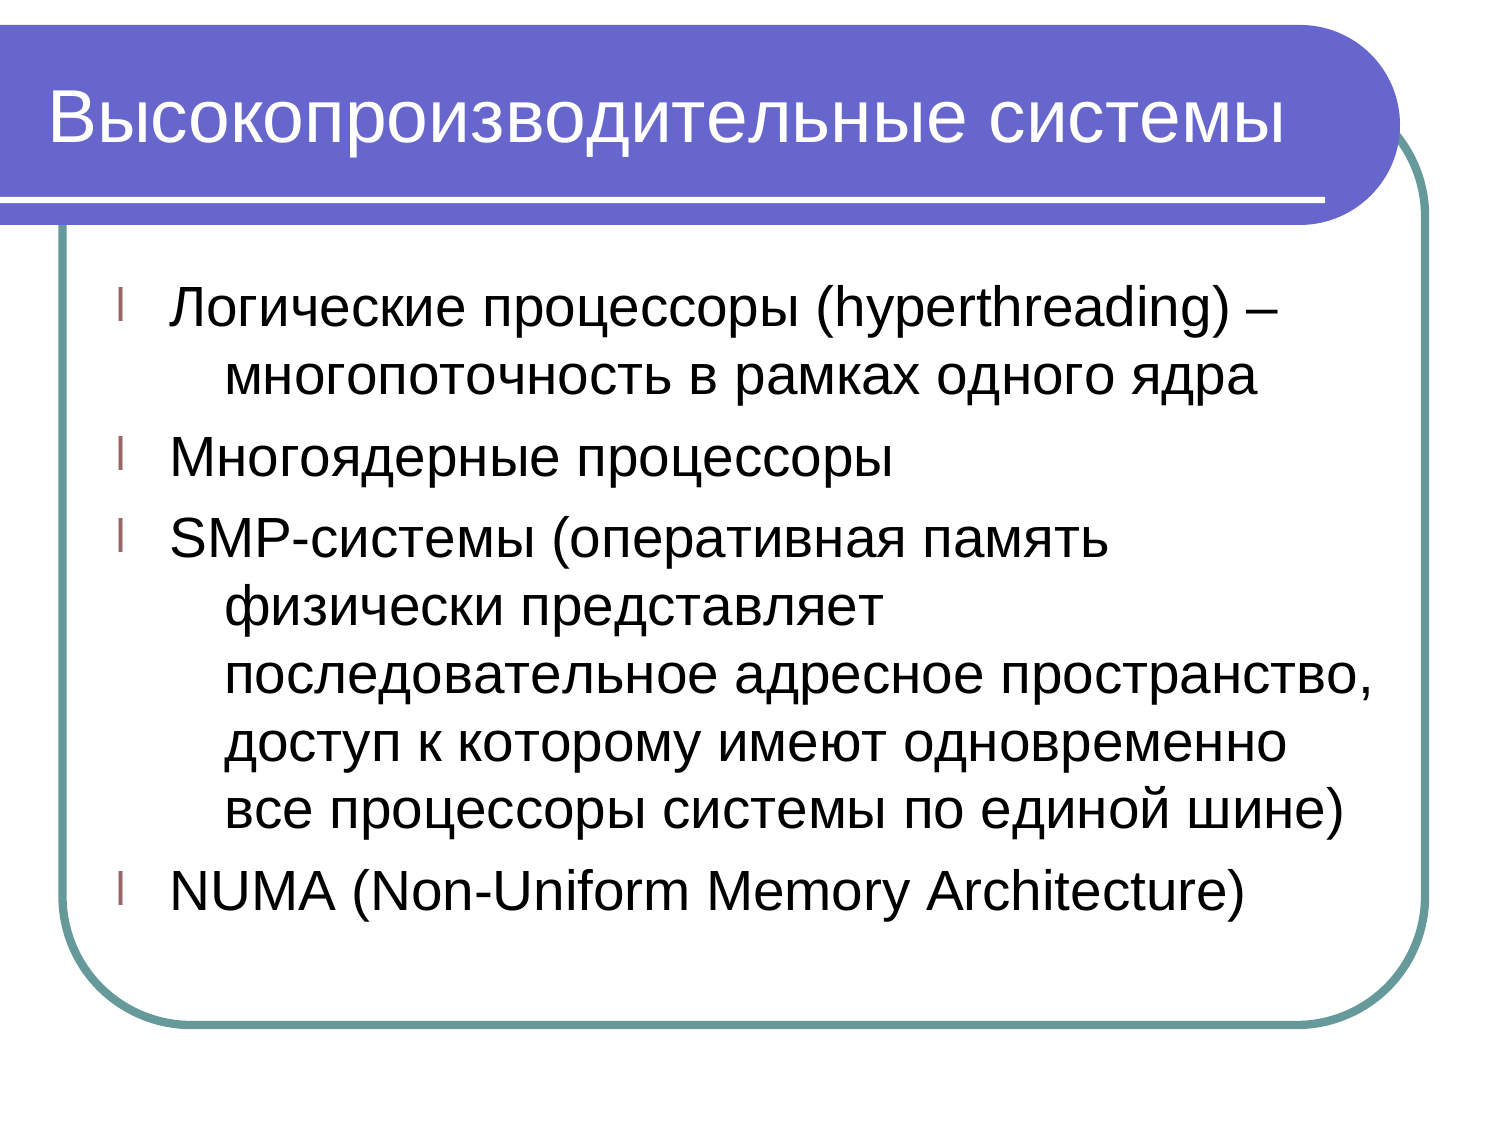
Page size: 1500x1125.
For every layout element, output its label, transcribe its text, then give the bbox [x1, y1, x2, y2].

list Логические процессоры (hyperthreading) – многопоточность в рамках одного ядра Многоядерные процессоры SMP-системы (оперативная память физически представляет последовательное адресное пространство, доступ к которому имеют одновременно все процессоры системы по единой шине) NUMA (Non-Uniform Memory Architecture) [99, 262, 1400, 988]
title Высокопроизводительные системы [32, 37, 1347, 188]
